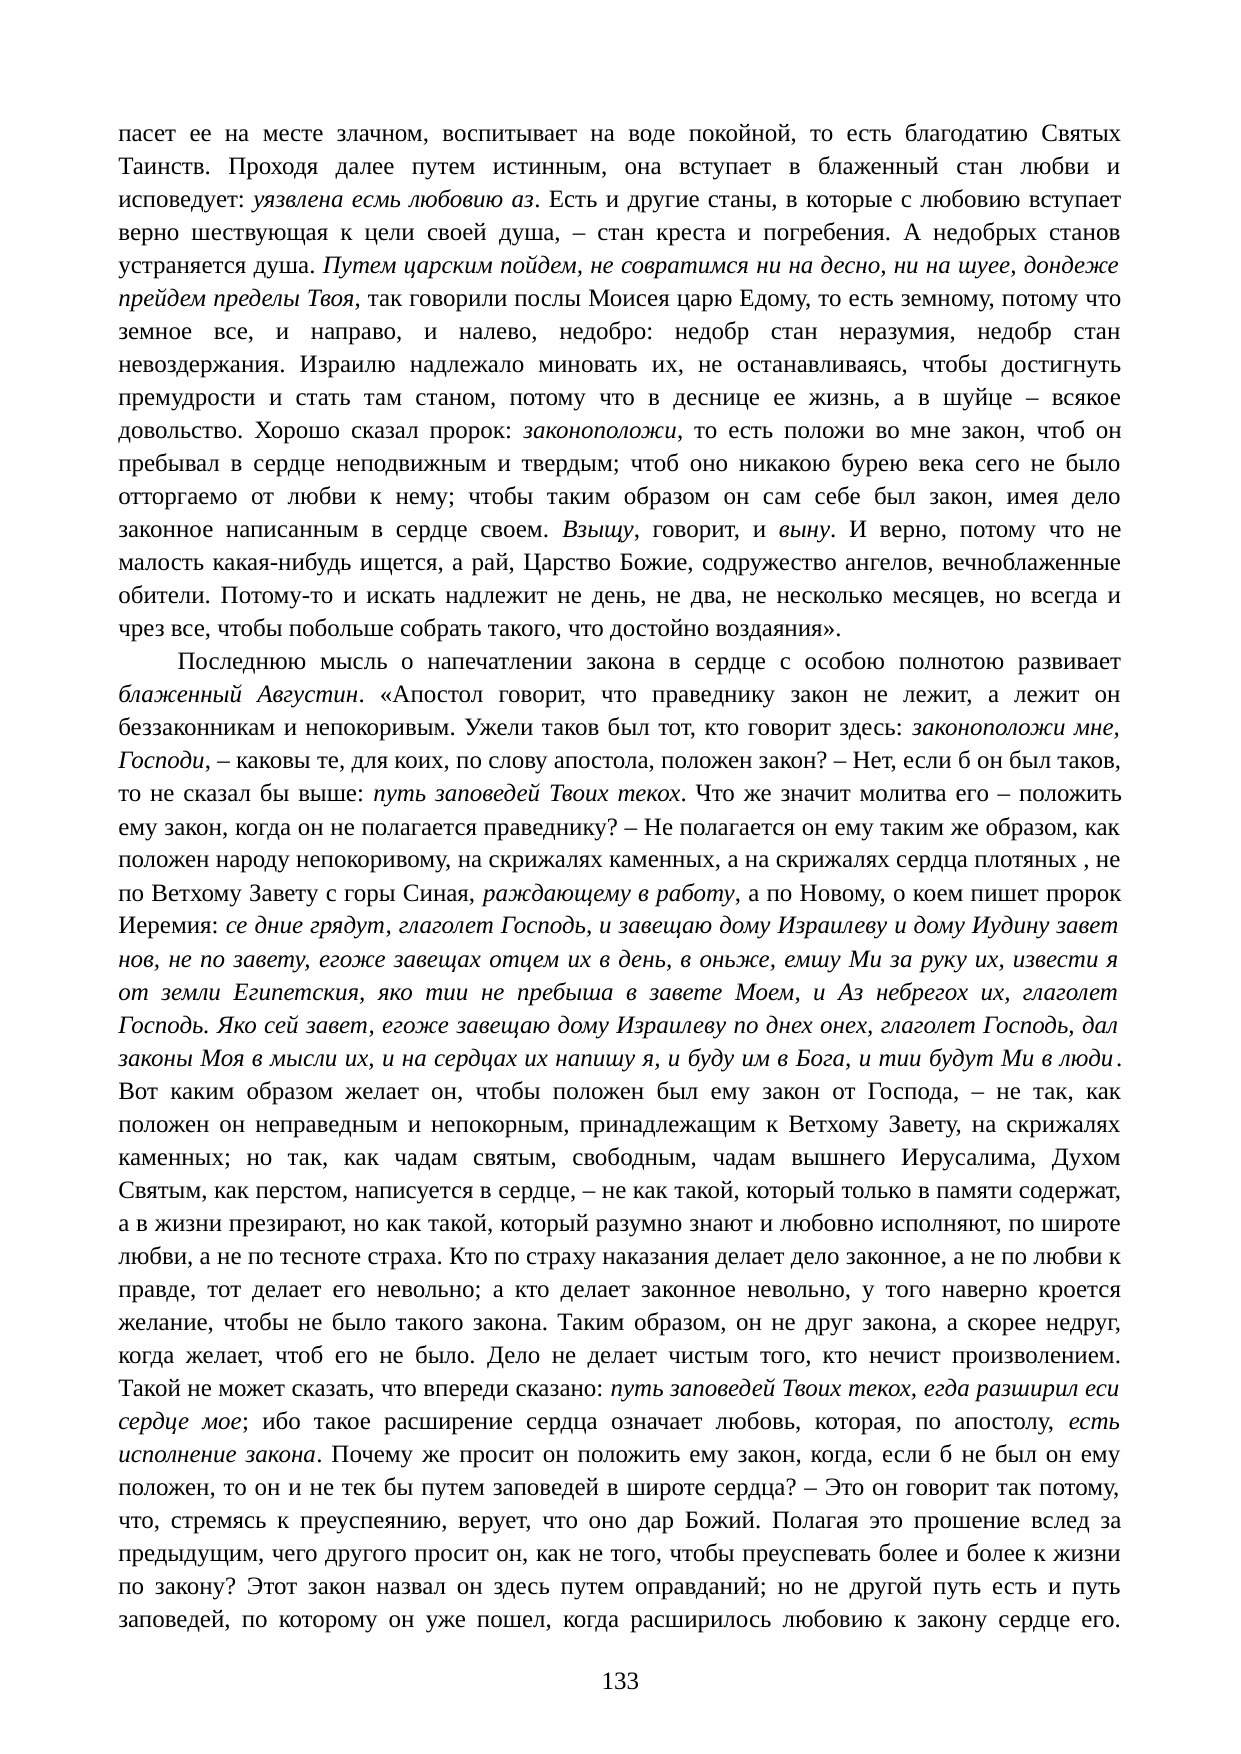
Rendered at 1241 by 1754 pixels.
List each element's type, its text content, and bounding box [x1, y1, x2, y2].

text Последнюю мысль о напечатлении закона в сердце с особою полнотою развивает блаженный Августин. «Апостол говорит, что праведнику закон не лежит, а лежит он беззаконникам и непокоривым. Ужели таков был тот, кто говорит здесь: законоположи мне, Господи, – каковы те, для коих, по слову апостола, положен закон? – Нет, если б он был таков, то не сказал бы выше: путь заповедей Твоих текох. Что же значит молитва его – положить ему закон, когда он не полагается праведнику? – Не полагается он ему таким же образом, как положен народу непокоривому, на скрижалях каменных, а на скрижалях сердца плотяных , не по Ветхому Завету с горы Синая, раждающему в работу, а по Новому, о коем пишет пророк Иеремия: се дние грядут, глаголет Господь, и завещаю дому Израилеву и дому Иудину завет нов, не по завету, егоже завещах отцем их в день, в оньже, емшу Ми за руку их, извести я от земли Египетския, яко тии не пребыша в завете Моем, и Аз небрегох их, глаголет Господь. Яко сей завет, егоже завещаю дому Израилеву по днех онех, глаголет Господь, дал законы Моя в мысли их, и на сердцах их напишу я, и буду им в Бога, и тии будут Ми в люди. Вот каким образом желает он, чтобы положен был ему закон от Господа, – не так, как положен он неправедным и непокорным, принадлежащим к Ветхому Завету, на скрижалях каменных; но так, как чадам святым, свободным, чадам вышнего Иерусалима, Духом Святым, как перстом, написуется в сердце, – не как такой, который только в памяти содержат, а в жизни презирают, но как такой, который разумно знают и любовно исполняют, по широте любви, а не по тесноте страха. Кто по страху наказания делает дело законное, а не по любви к правде, тот делает его невольно; а кто делает законное невольно, у того наверно кроется желание, чтобы не было такого закона. Таким образом, он не друг закона, а скорее недруг, когда желает, чтоб его не было. Дело не делает чистым того, кто нечист произволением. Такой не может сказать, что впереди сказано: путь заповедей Твоих текох, егда разширил еси сердце мое; ибо такое расширение сердца означает любовь, которая, по апостолу, есть исполнение закона. Почему же просит он положить ему закон, когда, если б не был он ему положен, то он и не тек бы путем заповедей в широте сердца? – Это он говорит так потому, что, стремясь к преуспеянию, верует, что оно дар Божий. Полагая это прошение вслед за предыдущим, чего другого просит он, как не того, чтобы преуспевать более и более к жизни по закону? Этот закон назвал он здесь путем оправданий; но не другой путь есть и путь заповедей, по которому он уже пошел, когда расширилось любовию к закону сердце его. [118, 646, 1122, 1633]
text пасет ее на месте злачном, воспитывает на воде покойной, то есть благодатию Святых Таинств. Проходя далее путем истинным, она вступает в блаженный стан любви и исповедует: уязвлена есмь любовию аз. Есть и другие станы, в которые с любовию вступает верно шествующая к цели своей душа, – стан креста и погребения. А недобрых станов устраняется душа. Путем царским пойдем, не совратимся ни на десно, ни на шуее, дондеже прейдем пределы Твоя, так говорили послы Моисея царю Едому, то есть земному, потому что земное все, и направо, и налево, недобро: недобр стан неразумия, недобр стан невоздержания. Израилю надлежало миновать их, не останавливаясь, чтобы достигнуть премудрости и стать там станом, потому что в деснице ее жизнь, а в шуйце – всякое довольство. Хорошо сказал пророк: законоположи, то есть положи во мне закон, чтоб он пребывал в сердце неподвижным и твердым; чтоб оно никакою бурею века сего не было отторгаемо от любви к нему; чтобы таким образом он сам себе был закон, имея дело законное написанным в сердце своем. Взыщу, говорит, и выну. И верно, потому что не малость какая-нибудь ищется, а рай, Царство Божие, содружество ангелов, вечноблаженные обители. Потому-то и искать надлежит не день, не два, не несколько месяцев, но всегда и чрез все, чтобы побольше собрать такого, что достойно воздаяния». [118, 118, 1122, 642]
